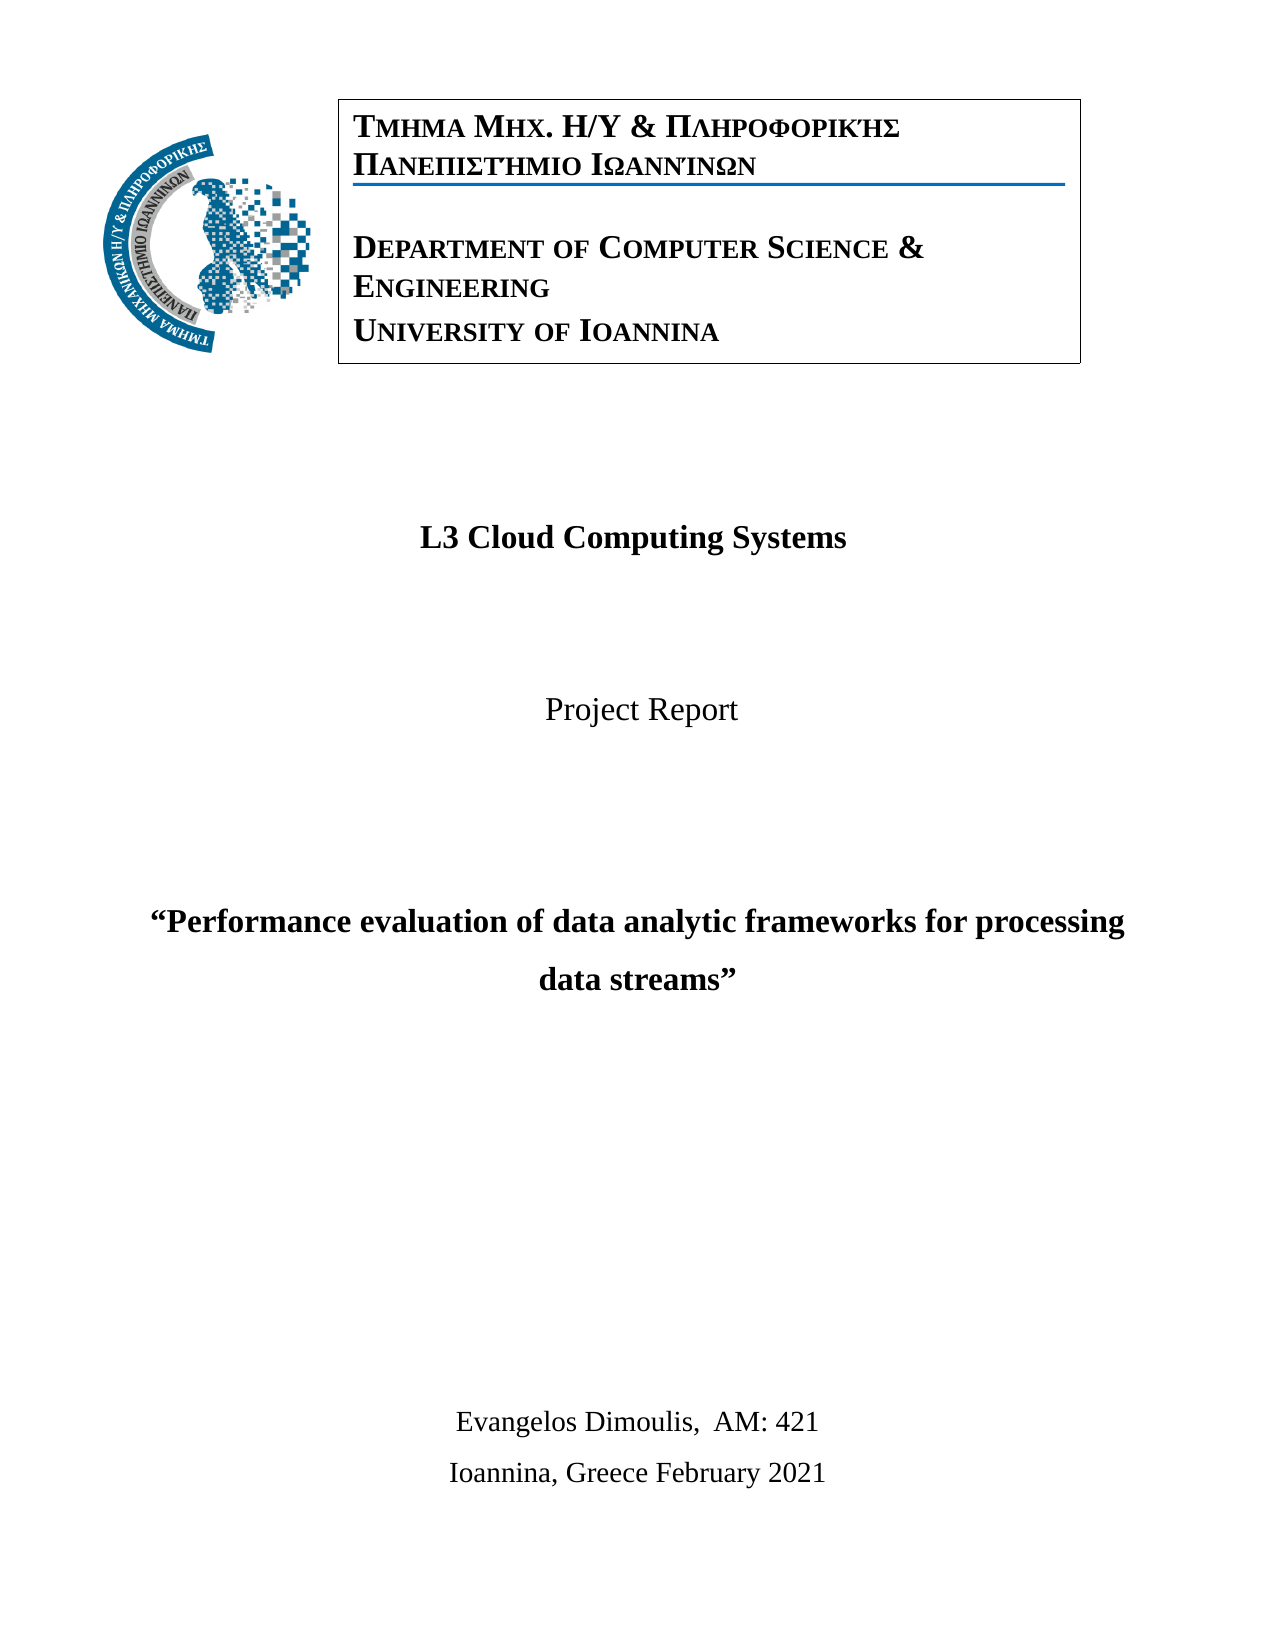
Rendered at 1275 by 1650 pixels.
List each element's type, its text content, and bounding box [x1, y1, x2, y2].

text Evangelos Dimoulis, AM: 421 [118, 1404, 1157, 1438]
text “Performance evaluation of data analytic frameworks for processing data streams” [118, 901, 1157, 997]
picture [129, 134, 314, 353]
text Ioannina, Greece February 2021 [118, 1455, 1157, 1488]
text Project Report [118, 689, 1157, 728]
text L3 Cloud Computing Systems [118, 517, 1157, 555]
picture [103, 256, 204, 353]
text Τμημα Μηχ. Η/Υ & Πληροφορικής [353, 106, 1065, 144]
picture [116, 262, 124, 269]
text [353, 186, 1065, 198]
text University of Ioannina [353, 311, 1065, 349]
picture [168, 327, 176, 334]
text Department of Computer Science & Engineering [353, 228, 1065, 304]
text Πανεπιστήμιο Ιωαννίνων [353, 144, 1065, 182]
picture [103, 134, 204, 231]
